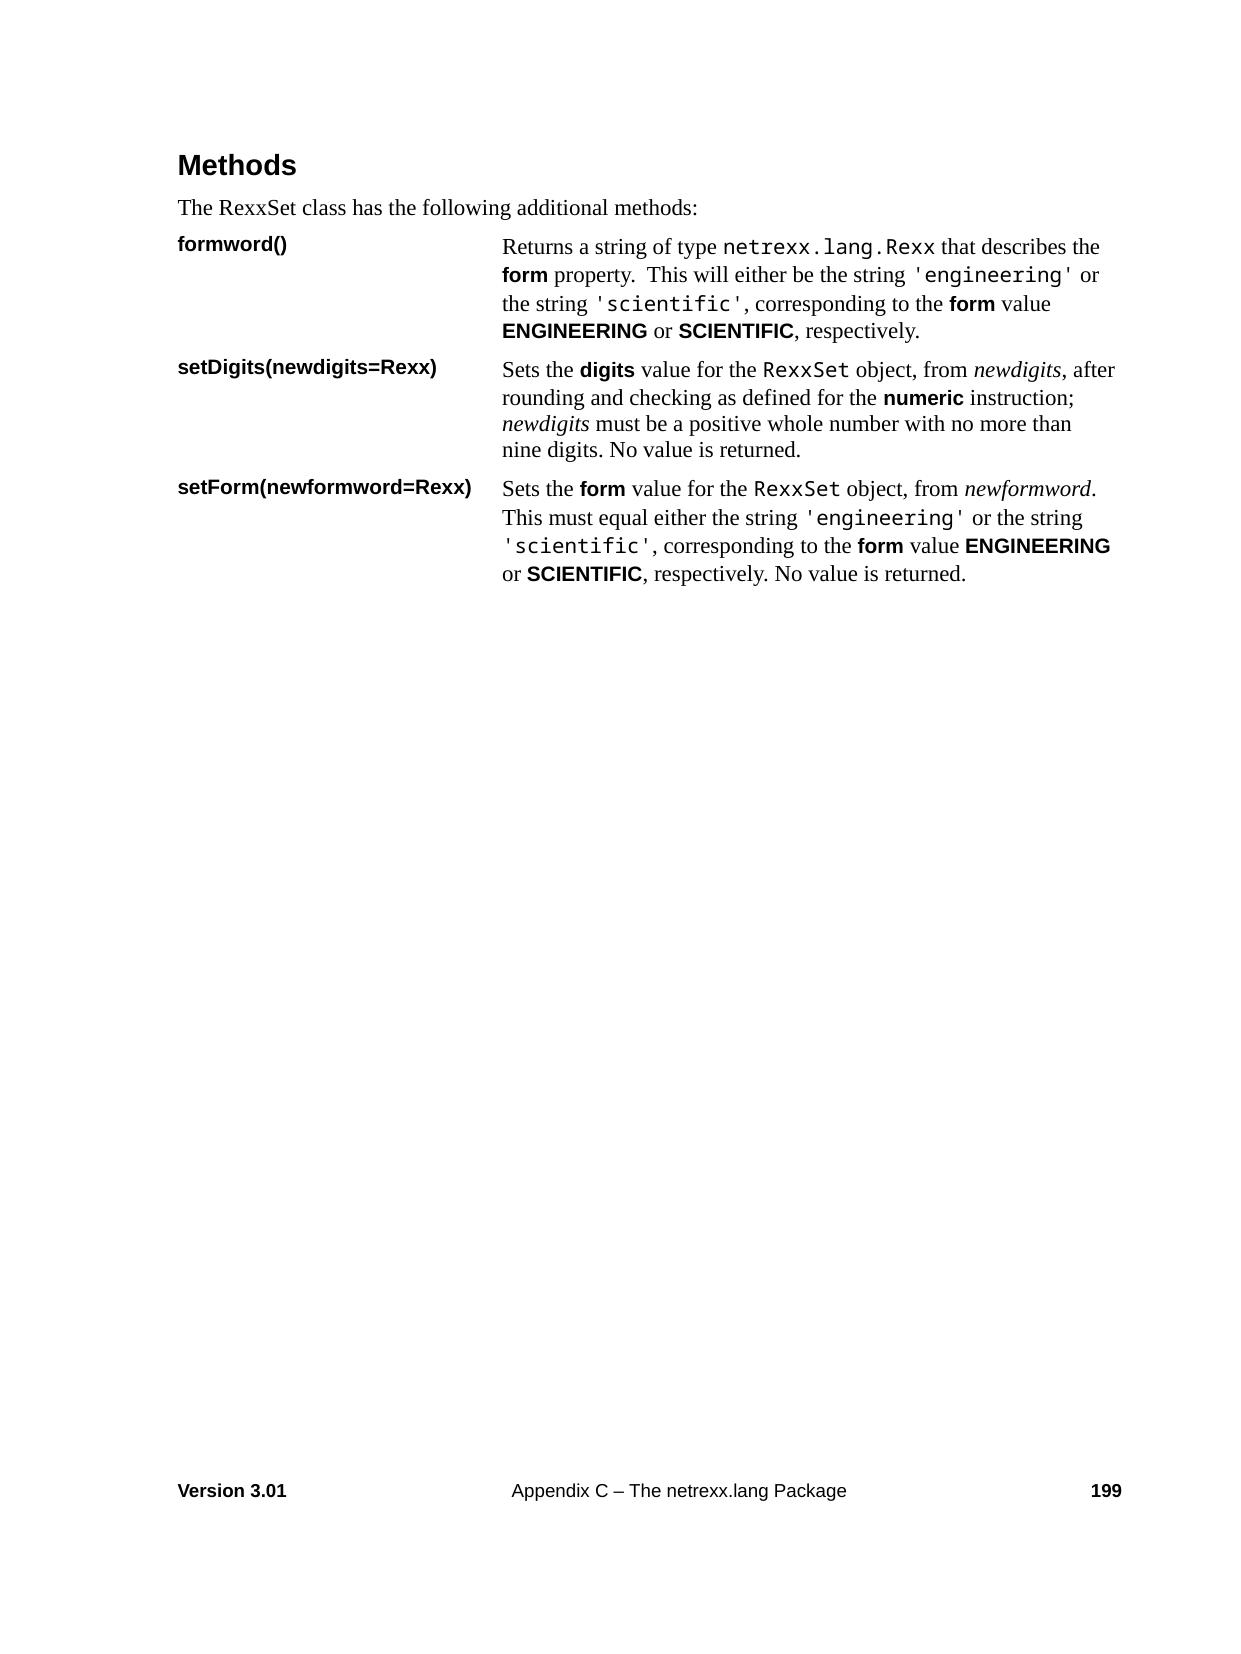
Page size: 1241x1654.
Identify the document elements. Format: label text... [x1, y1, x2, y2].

table_cell setDigits(newdigits=Rexx) [177, 355, 502, 474]
table_cell setForm(newformword=Rexx) [177, 475, 502, 598]
text The RexxSet class has the following additional methods: [177, 194, 1122, 220]
subtitle Methods [177, 148, 1122, 181]
table_header Returns a string of type netrexx.lang.Rexx that describes the form property. This will either be the string 'engineering' or the string 'scientific', corresponding to the form value ENGINEERING or SCIENTIFIC, respectively. [502, 232, 1122, 355]
table_cell Sets the form value for the RexxSet object, from newformword. This must equal either the string 'engineering' or the string 'scientific', corresponding to the form value ENGINEERING or SCIENTIFIC, respectively. No value is returned. [502, 475, 1122, 598]
table_header formword() [177, 232, 502, 355]
table_cell Sets the digits value for the RexxSet object, from newdigits, after rounding and checking as defined for the numeric instruction; newdigits must be a positive whole number with no more than nine digits. No value is returned. [502, 355, 1122, 474]
